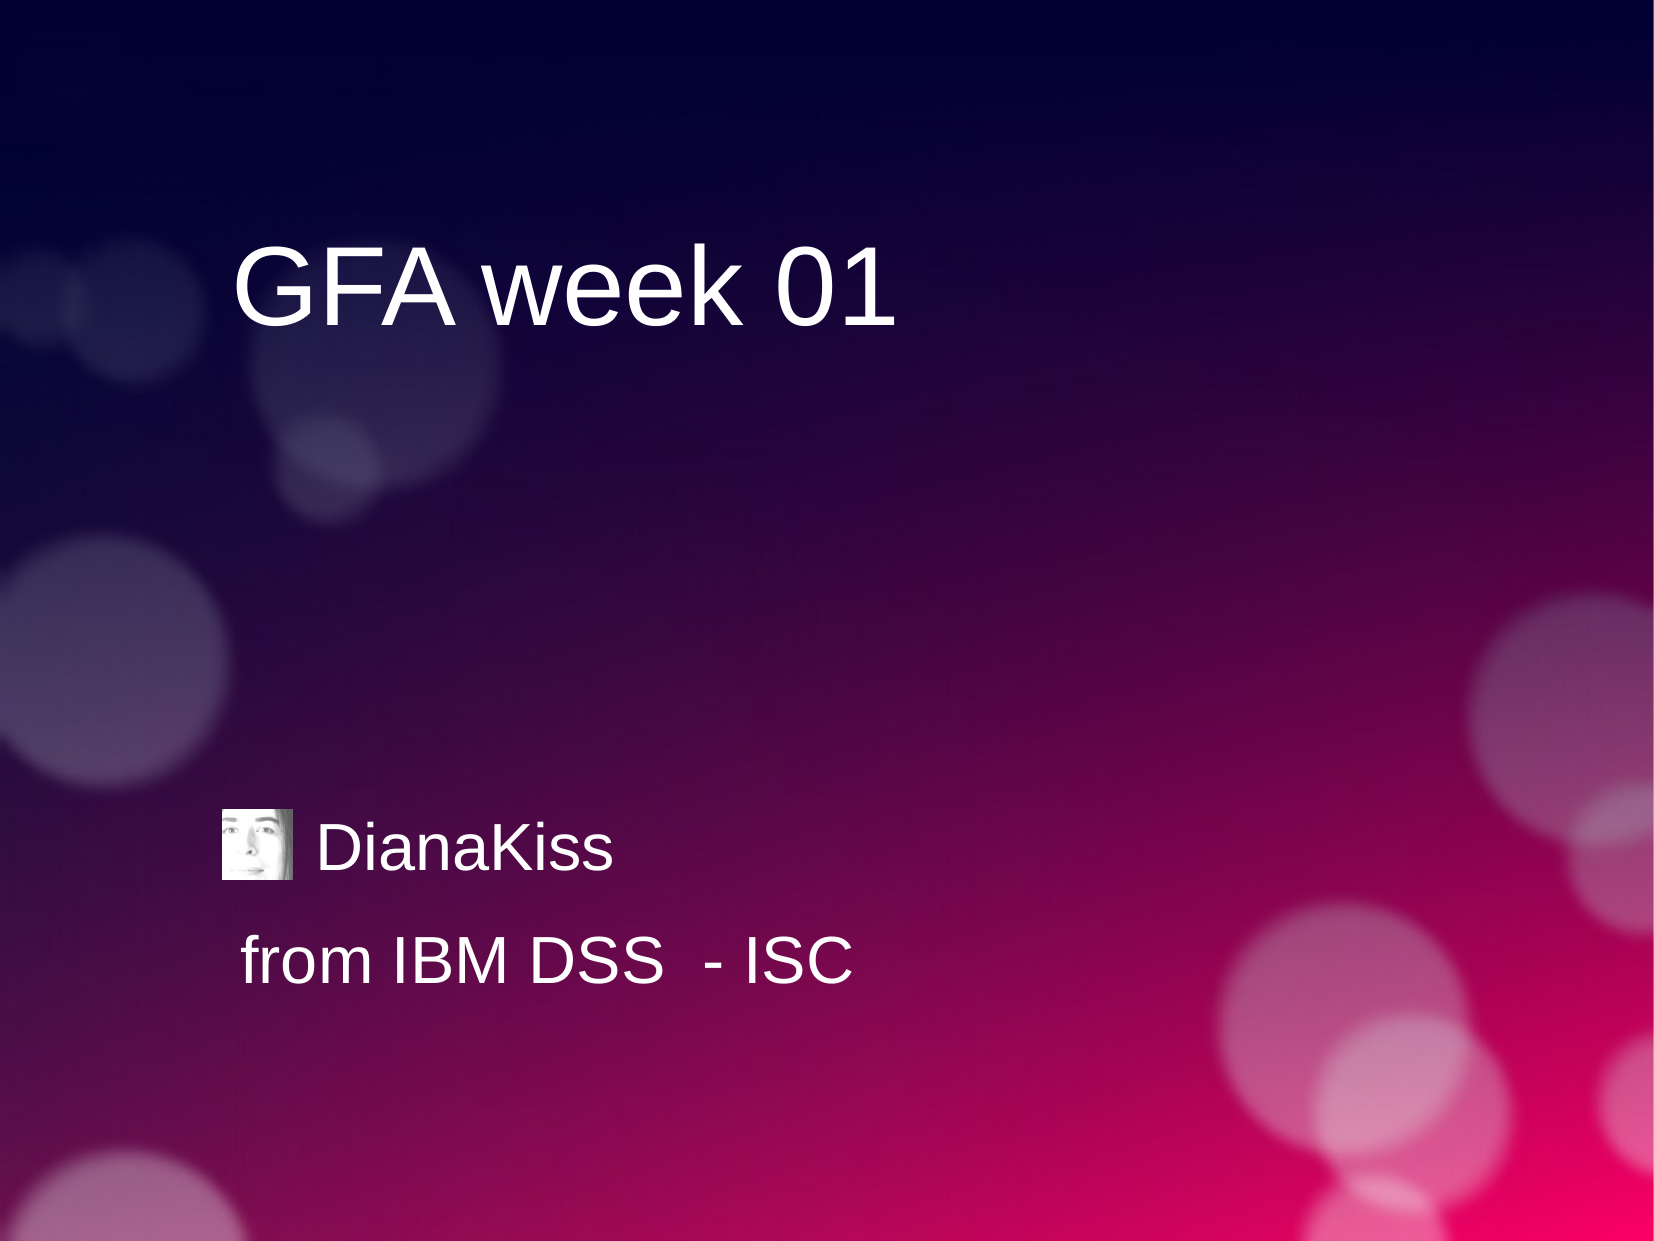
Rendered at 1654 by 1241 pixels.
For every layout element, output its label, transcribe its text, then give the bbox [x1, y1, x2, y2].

picture [0, 0, 1654, 1241]
subtitle DianaKiss from IBM DSS - ISC [165, 682, 1654, 1126]
picture [222, 809, 293, 880]
title GFA week 01 [231, 175, 1195, 398]
